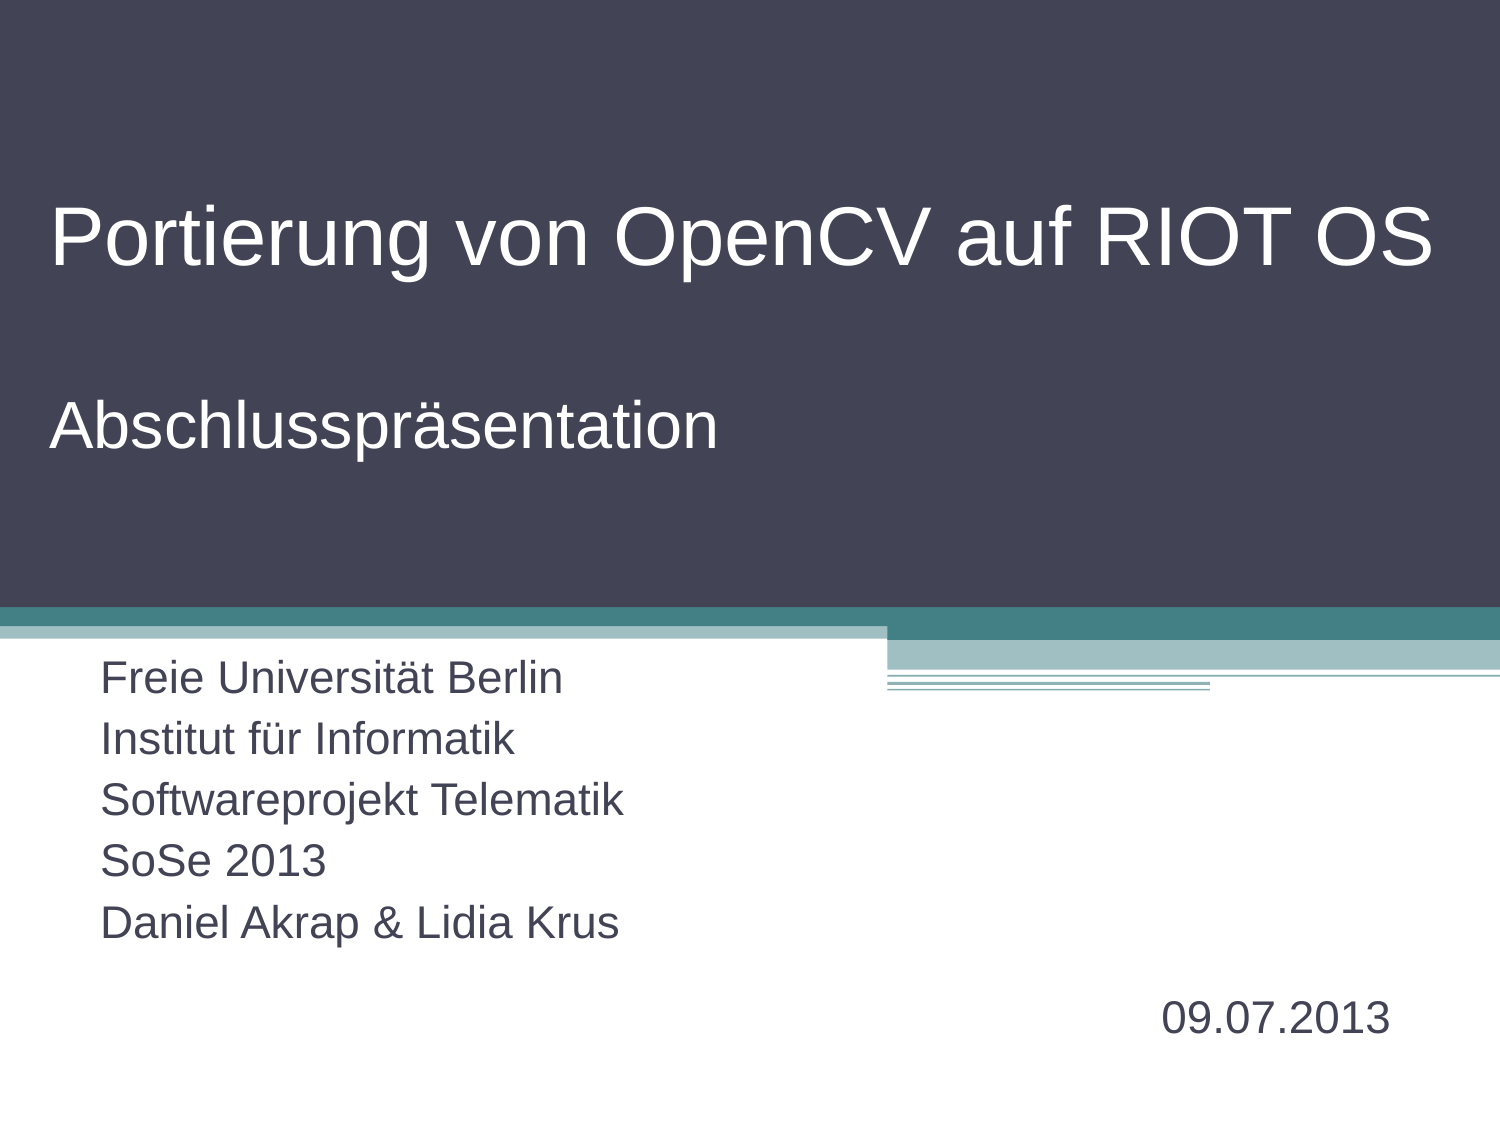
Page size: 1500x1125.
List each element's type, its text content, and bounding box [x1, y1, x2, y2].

text_box Freie Universität Berlin Institut für Informatik Softwareprojekt Telematik SoSe 2013 Daniel Akrap & Lidia Krus [75, 639, 888, 955]
text_box 09.07.2013 [1136, 980, 1453, 1091]
title Portierung von OpenCV auf RIOT OS Abschlusspräsentation [34, 74, 1464, 570]
